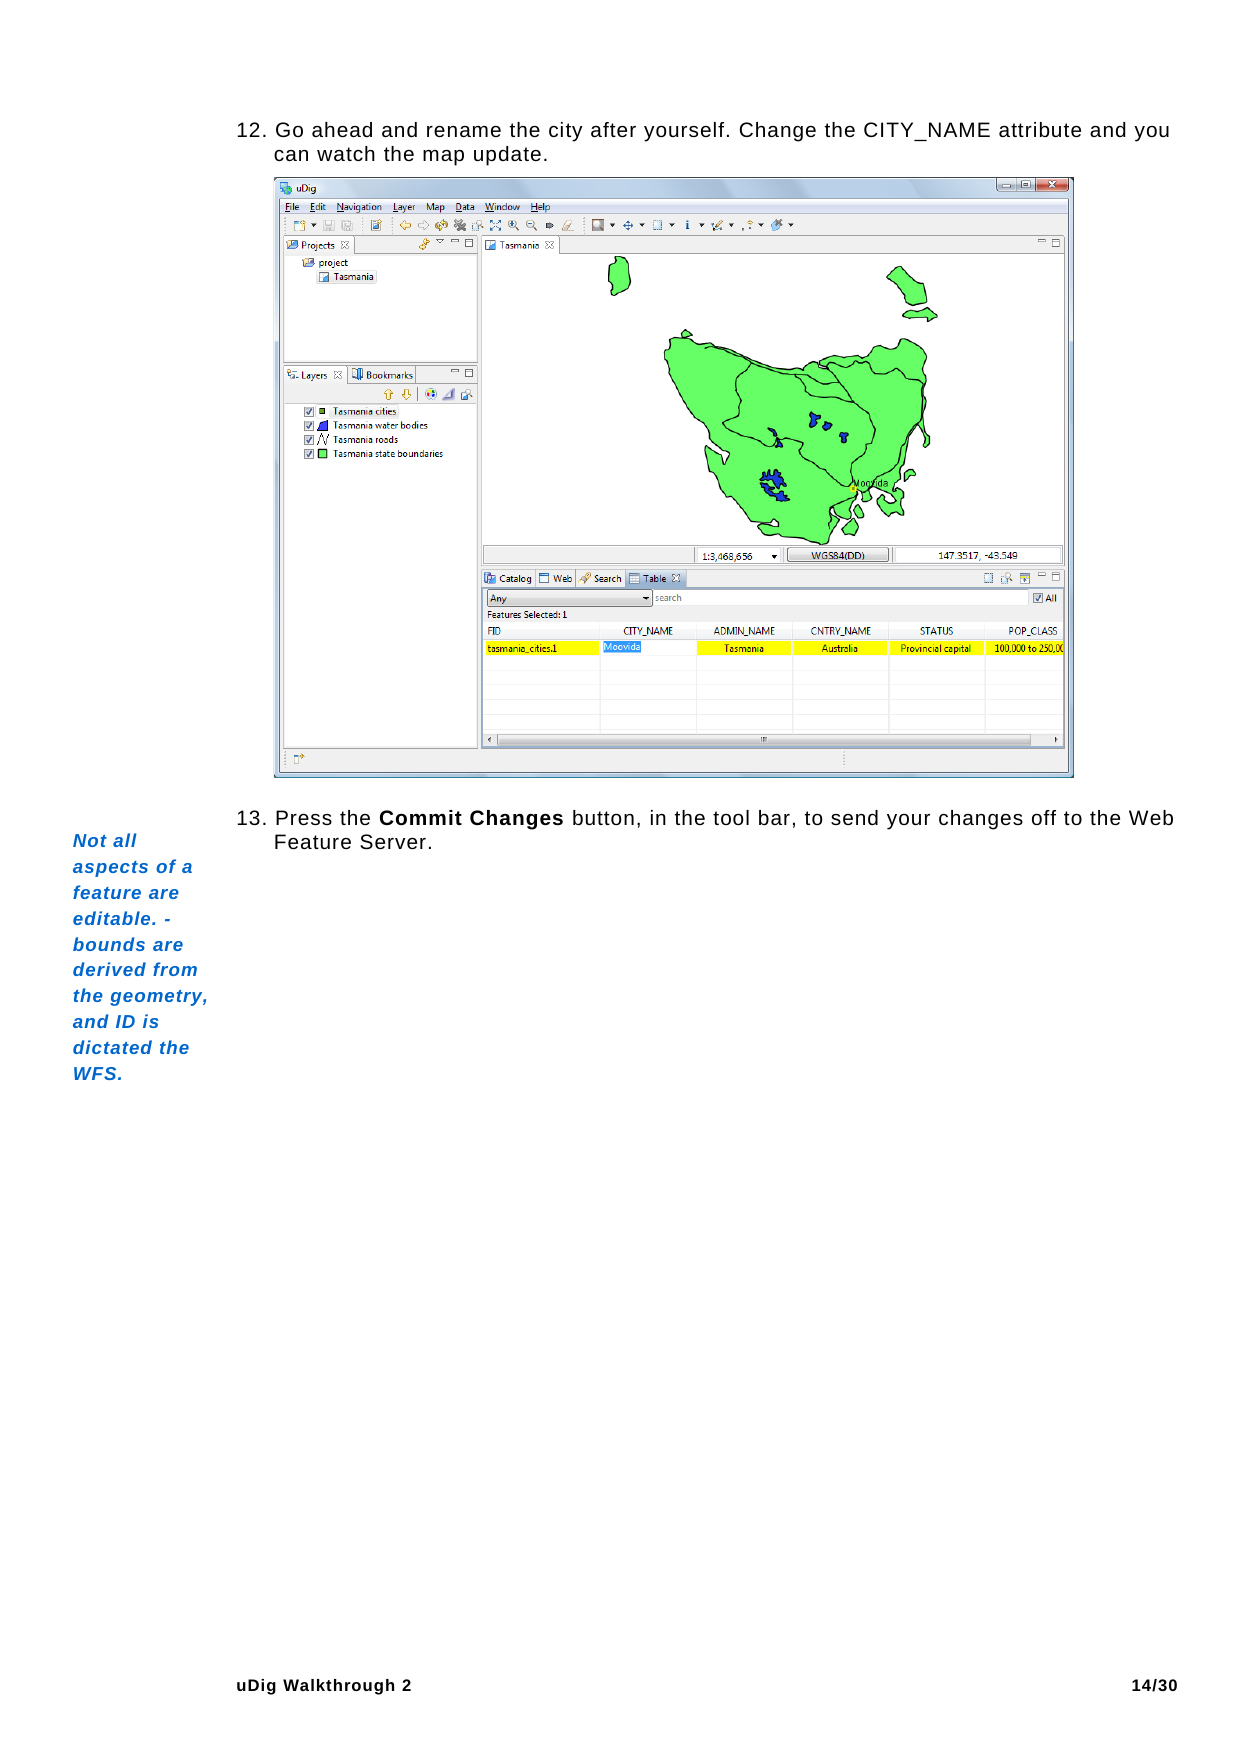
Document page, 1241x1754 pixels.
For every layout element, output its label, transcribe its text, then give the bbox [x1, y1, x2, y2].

list Press the Commit Changes button, in the tool bar, to send your changes off to the Web Feature Server. [236, 806, 1181, 854]
list Not all aspects of a feature are editable. - bounds are derived from the geometry, and ID is dictated the WFS. [73, 830, 219, 1084]
list Go ahead and rename the city after yourself. Change the CITY_NAME attribute and you can watch the map update. [236, 118, 1181, 789]
picture [273, 177, 1074, 778]
